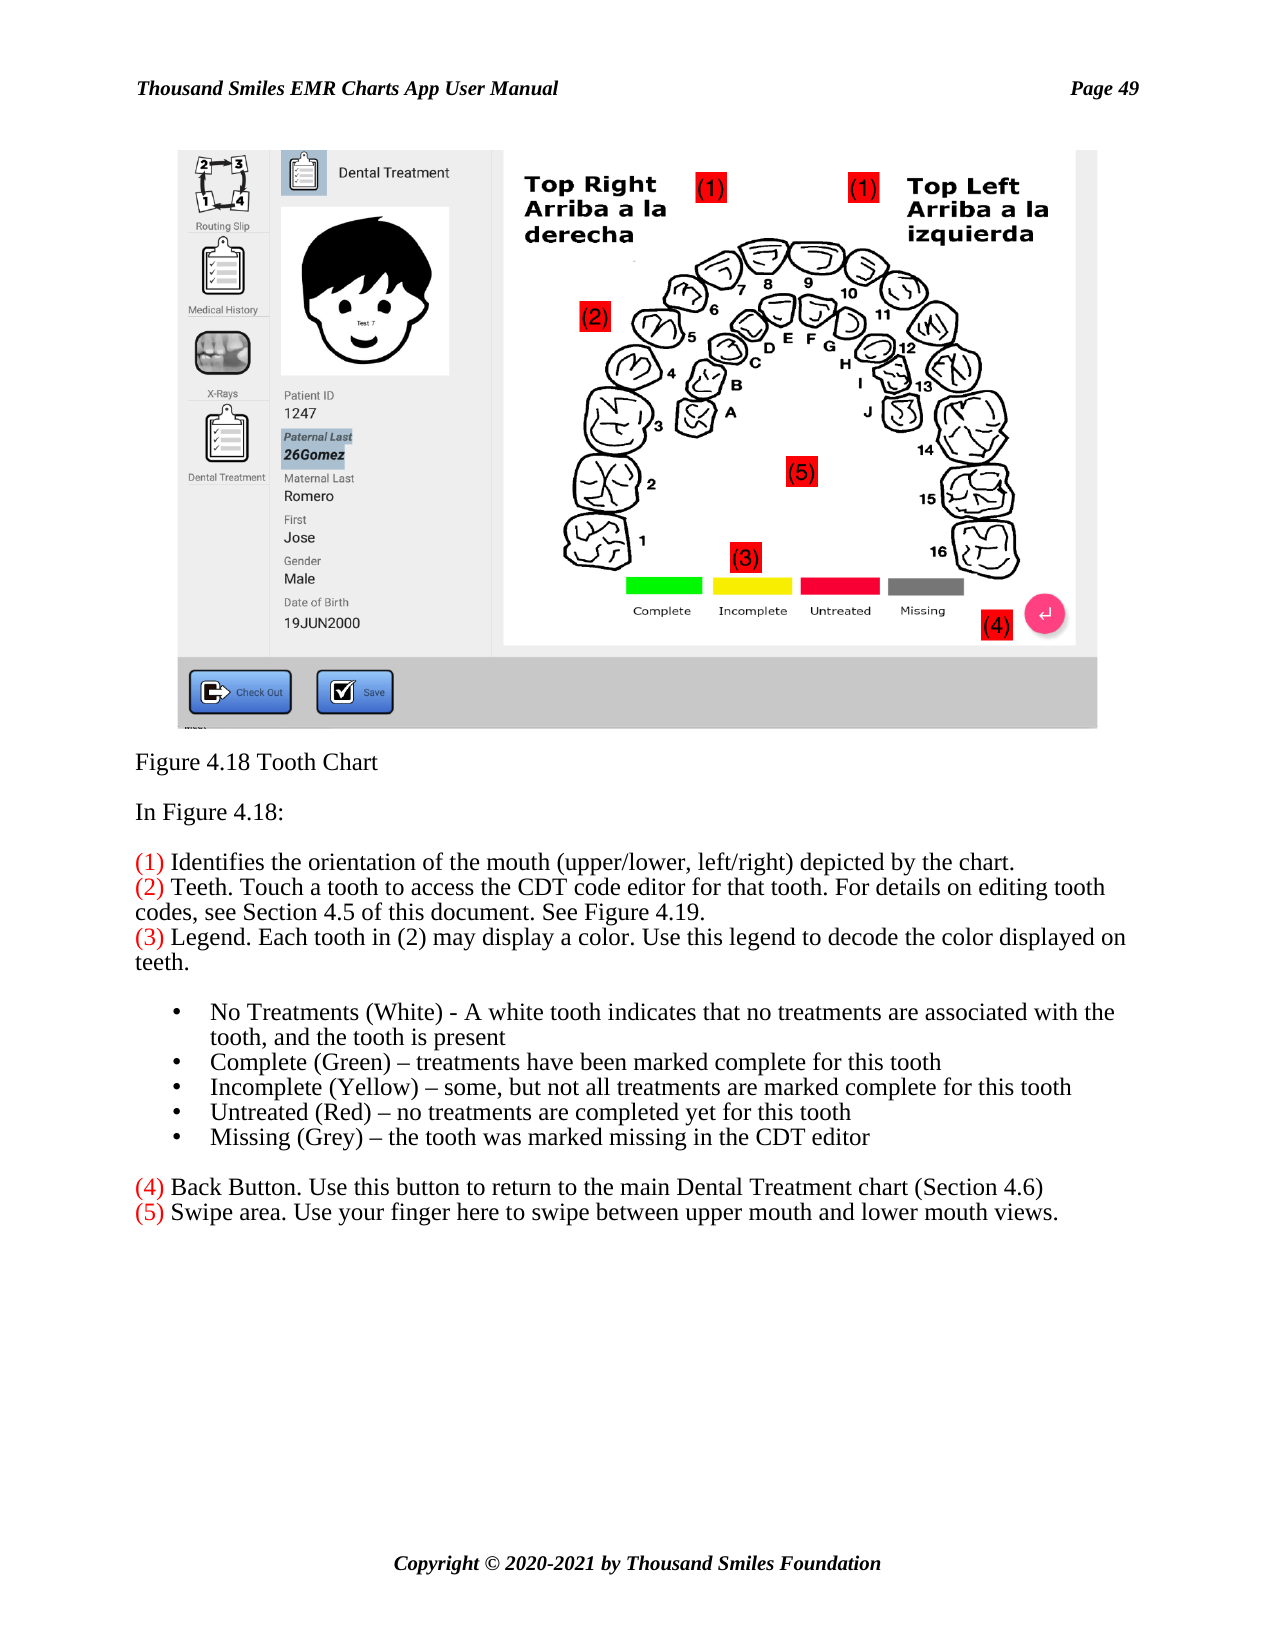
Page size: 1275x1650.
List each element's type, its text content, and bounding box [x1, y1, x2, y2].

text In Figure 4.18: [135, 800, 1140, 825]
list Incomplete (Yellow) – some, but not all treatments are marked complete for this tooth [172, 1075, 1140, 1100]
list Missing (Grey) – the tooth was marked missing in the CDT editor [172, 1125, 1140, 1150]
text (4) Back Button. Use this button to return to the main Dental Treatment chart (Section 4.6) [135, 1175, 1140, 1200]
text Figure 4.18 Tooth Chart [135, 750, 1140, 775]
text (3) Legend. Each tooth in (2) may display a color. Use this legend to decode the color displayed on teeth. [135, 925, 1140, 975]
list No Treatments (White) - A white tooth indicates that no treatments are associated with the tooth, and the tooth is present [172, 1000, 1140, 1050]
text (1) Identifies the orientation of the mouth (upper/lower, left/right) depicted by the chart. [135, 850, 1140, 875]
picture [177, 150, 1098, 729]
text (2) Teeth. Touch a tooth to access the CDT code editor for that tooth. For details on editing tooth codes, see Section 4.5 of this document. See Figure 4.19. [135, 875, 1140, 925]
text (5) Swipe area. Use your finger here to swipe between upper mouth and lower mouth views. [135, 1200, 1140, 1225]
list Untreated (Red) – no treatments are completed yet for this tooth [172, 1100, 1140, 1125]
list Complete (Green) – treatments have been marked complete for this tooth [172, 1050, 1140, 1075]
